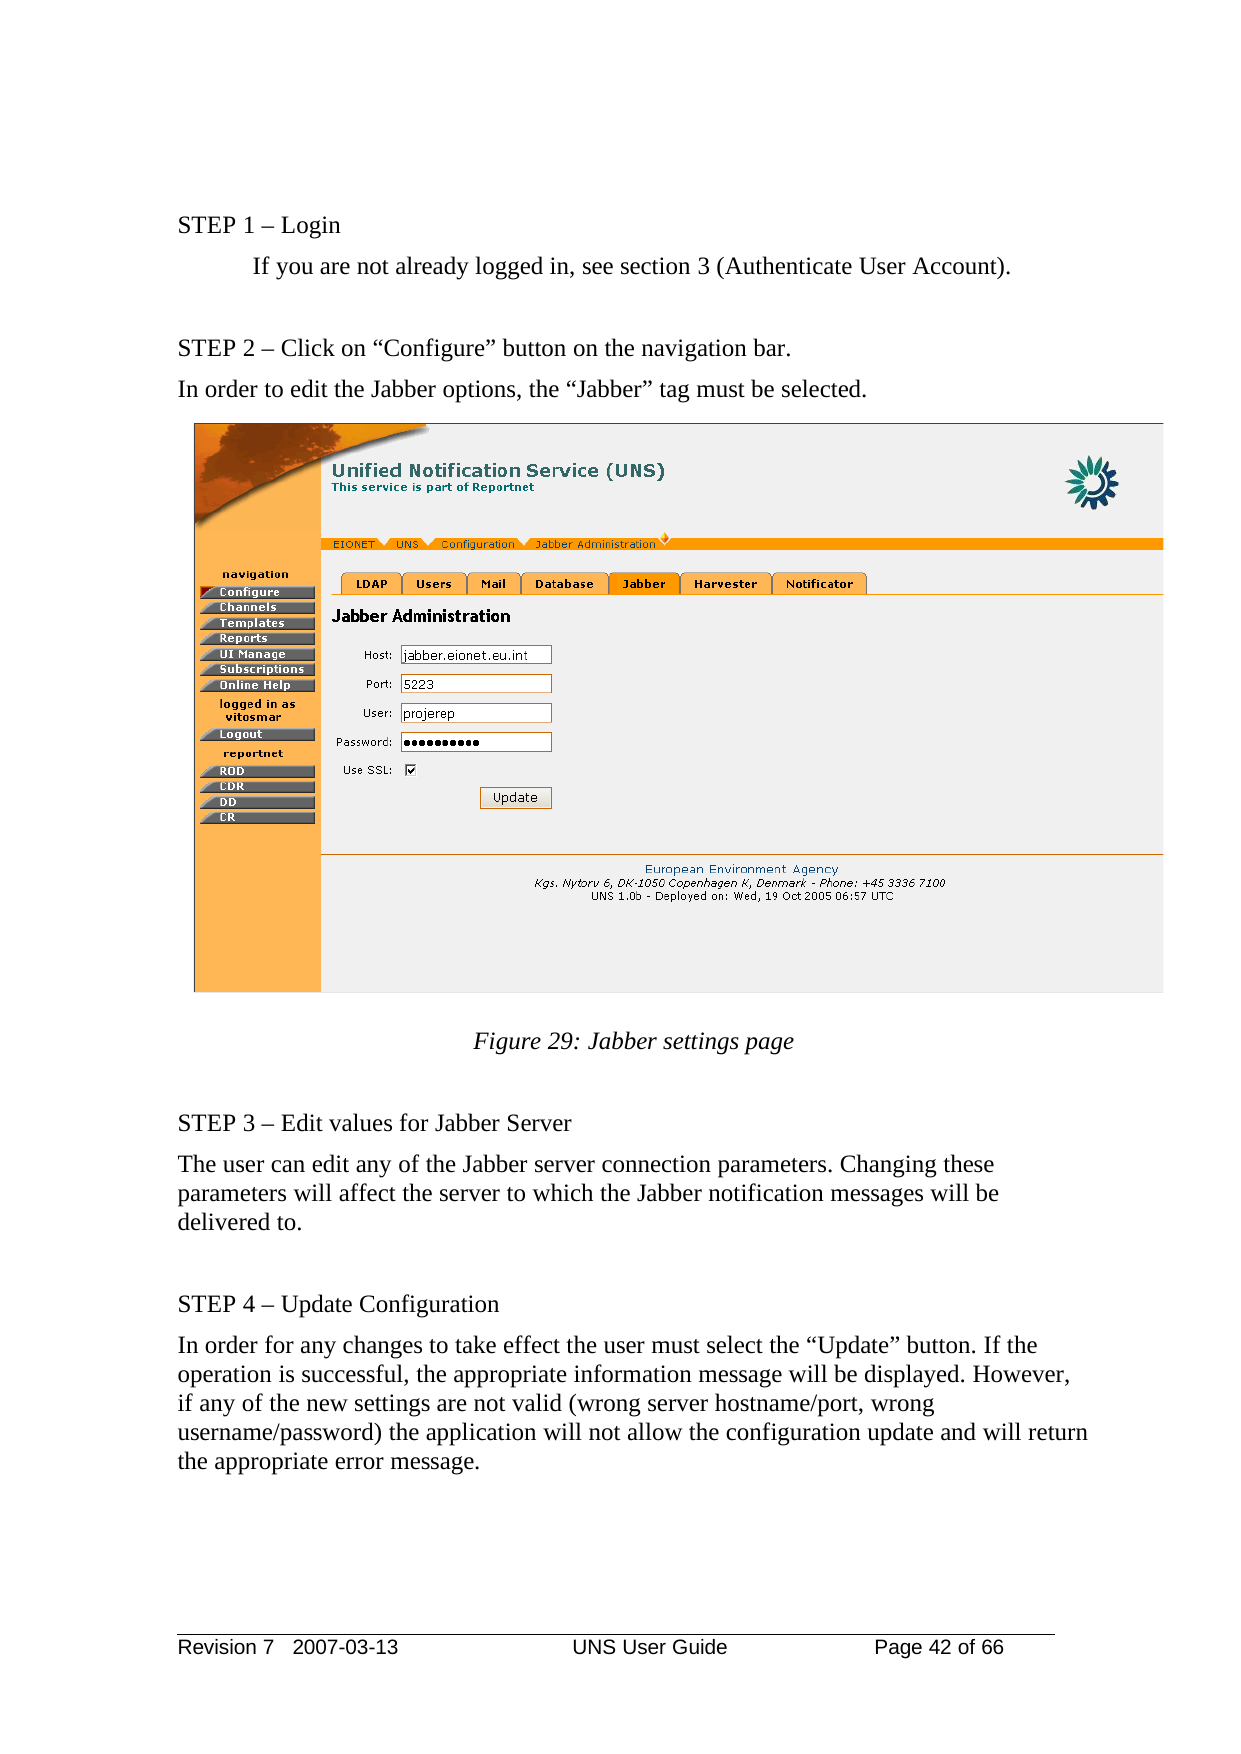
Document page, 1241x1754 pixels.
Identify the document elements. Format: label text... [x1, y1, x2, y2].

text STEP 1 – Login [177, 210, 1092, 239]
text STEP 4 – Update Configuration [177, 1289, 1092, 1318]
text If you are not already logged in, see section 3 (Authenticate User Account). [177, 251, 1092, 280]
text The user can edit any of the Jabber server connection parameters. Changing these parameters will affect the server to which the Jabber notification messages will be delivered to. [177, 1149, 1092, 1236]
text In order to edit the Jabber options, the “Jabber” tag must be selected. [177, 374, 1092, 403]
text Figure 29: Jabber settings page [177, 1026, 1092, 1055]
text STEP 3 – Edit values for Jabber Server [177, 1108, 1092, 1137]
text In order for any changes to take effect the user must select the “Update” button. If the operation is successful, the appropriate information message will be displayed. However, if any of the new settings are not valid (wrong server hostname/port, wrong username/password) the application will not allow the configuration update and will return the appropriate error message. [177, 1330, 1092, 1475]
picture [193, 423, 1164, 993]
text STEP 2 – Click on “Configure” button on the navigation bar. [177, 333, 1092, 362]
